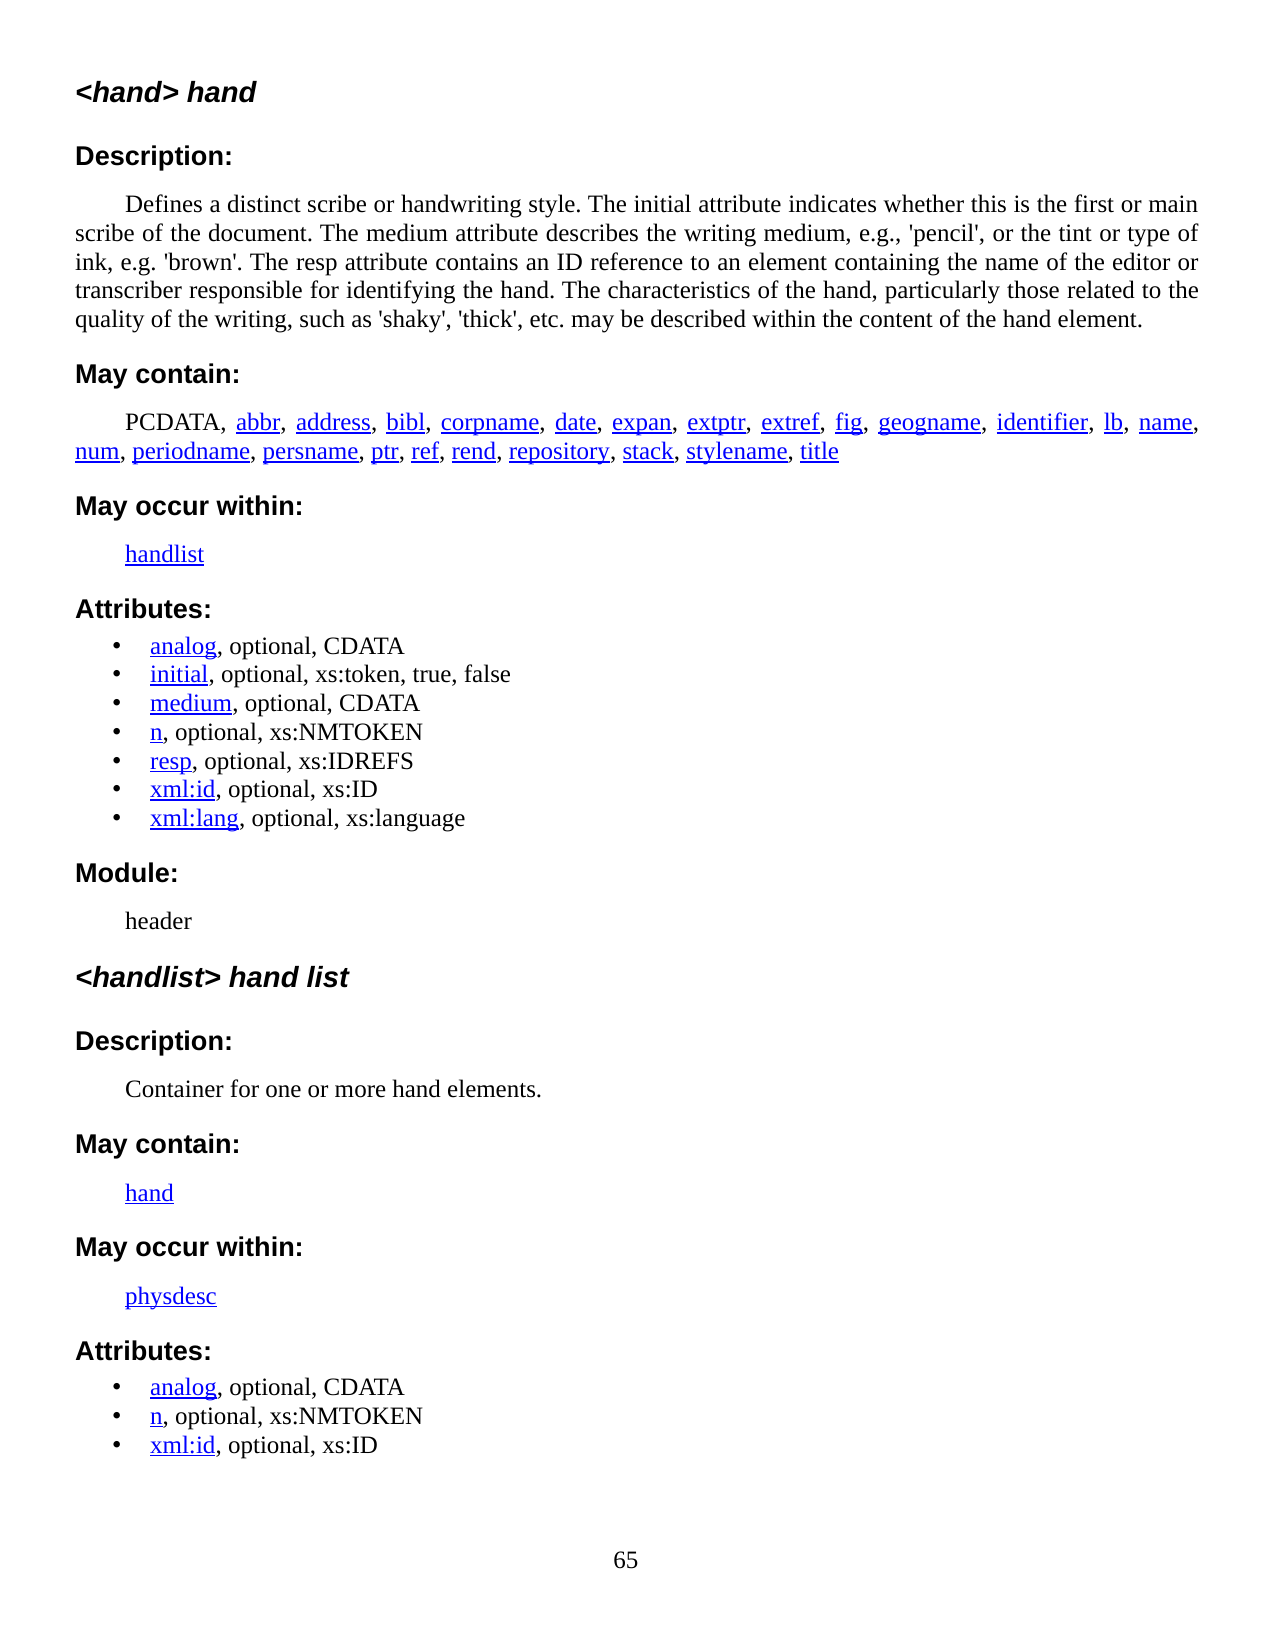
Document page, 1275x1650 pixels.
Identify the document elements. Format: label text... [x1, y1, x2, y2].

list xml:id, optional, xs:ID [112, 1430, 1200, 1458]
subtitle <hand> hand [75, 75, 1200, 108]
text Container for one or more hand elements. [75, 1074, 1200, 1103]
list xml:lang, optional, xs:language [112, 803, 1200, 832]
subtitle May contain: [75, 1128, 1200, 1159]
list initial, optional, xs:token, true, false [112, 659, 1200, 688]
text physdesc [75, 1281, 1200, 1310]
list analog, optional, CDATA [112, 1372, 1200, 1401]
text header [75, 906, 1200, 935]
subtitle Attributes: [75, 593, 1200, 624]
list n, optional, xs:NMTOKEN [112, 1401, 1200, 1430]
text PCDATA, abbr, address, bibl, corpname, date, expan, extptr, extref, fig, geogname, identifier, lb, name, num, periodname, persname, ptr, ref, rend, repository, stack, stylename, title [75, 407, 1200, 465]
subtitle <handlist> hand list [75, 960, 1200, 994]
list xml:id, optional, xs:ID [112, 774, 1200, 803]
subtitle May contain: [75, 358, 1200, 389]
subtitle Attributes: [75, 1335, 1200, 1366]
text hand [75, 1178, 1200, 1206]
list medium, optional, CDATA [112, 688, 1200, 717]
text Defines a distinct scribe or handwriting style. The initial attribute indicates whether this is the first or main scribe of the document. The medium attribute describes the writing medium, e.g., 'pencil', or the tint or type of ink, e.g. 'brown'. The resp attribute contains an ID reference to an element containing the name of the editor or transcriber responsible for identifying the hand. The characteristics of the hand, particularly those related to the quality of the writing, such as 'shaky', 'thick', etc. may be described within the content of the hand element. [75, 189, 1200, 333]
list analog, optional, CDATA [112, 631, 1200, 659]
list n, optional, xs:NMTOKEN [112, 717, 1200, 746]
subtitle May occur within: [75, 1231, 1200, 1263]
subtitle Description: [75, 140, 1200, 171]
subtitle Description: [75, 1025, 1200, 1056]
subtitle Module: [75, 857, 1200, 888]
list resp, optional, xs:IDREFS [112, 746, 1200, 774]
subtitle May occur within: [75, 490, 1200, 521]
text handlist [75, 539, 1200, 568]
